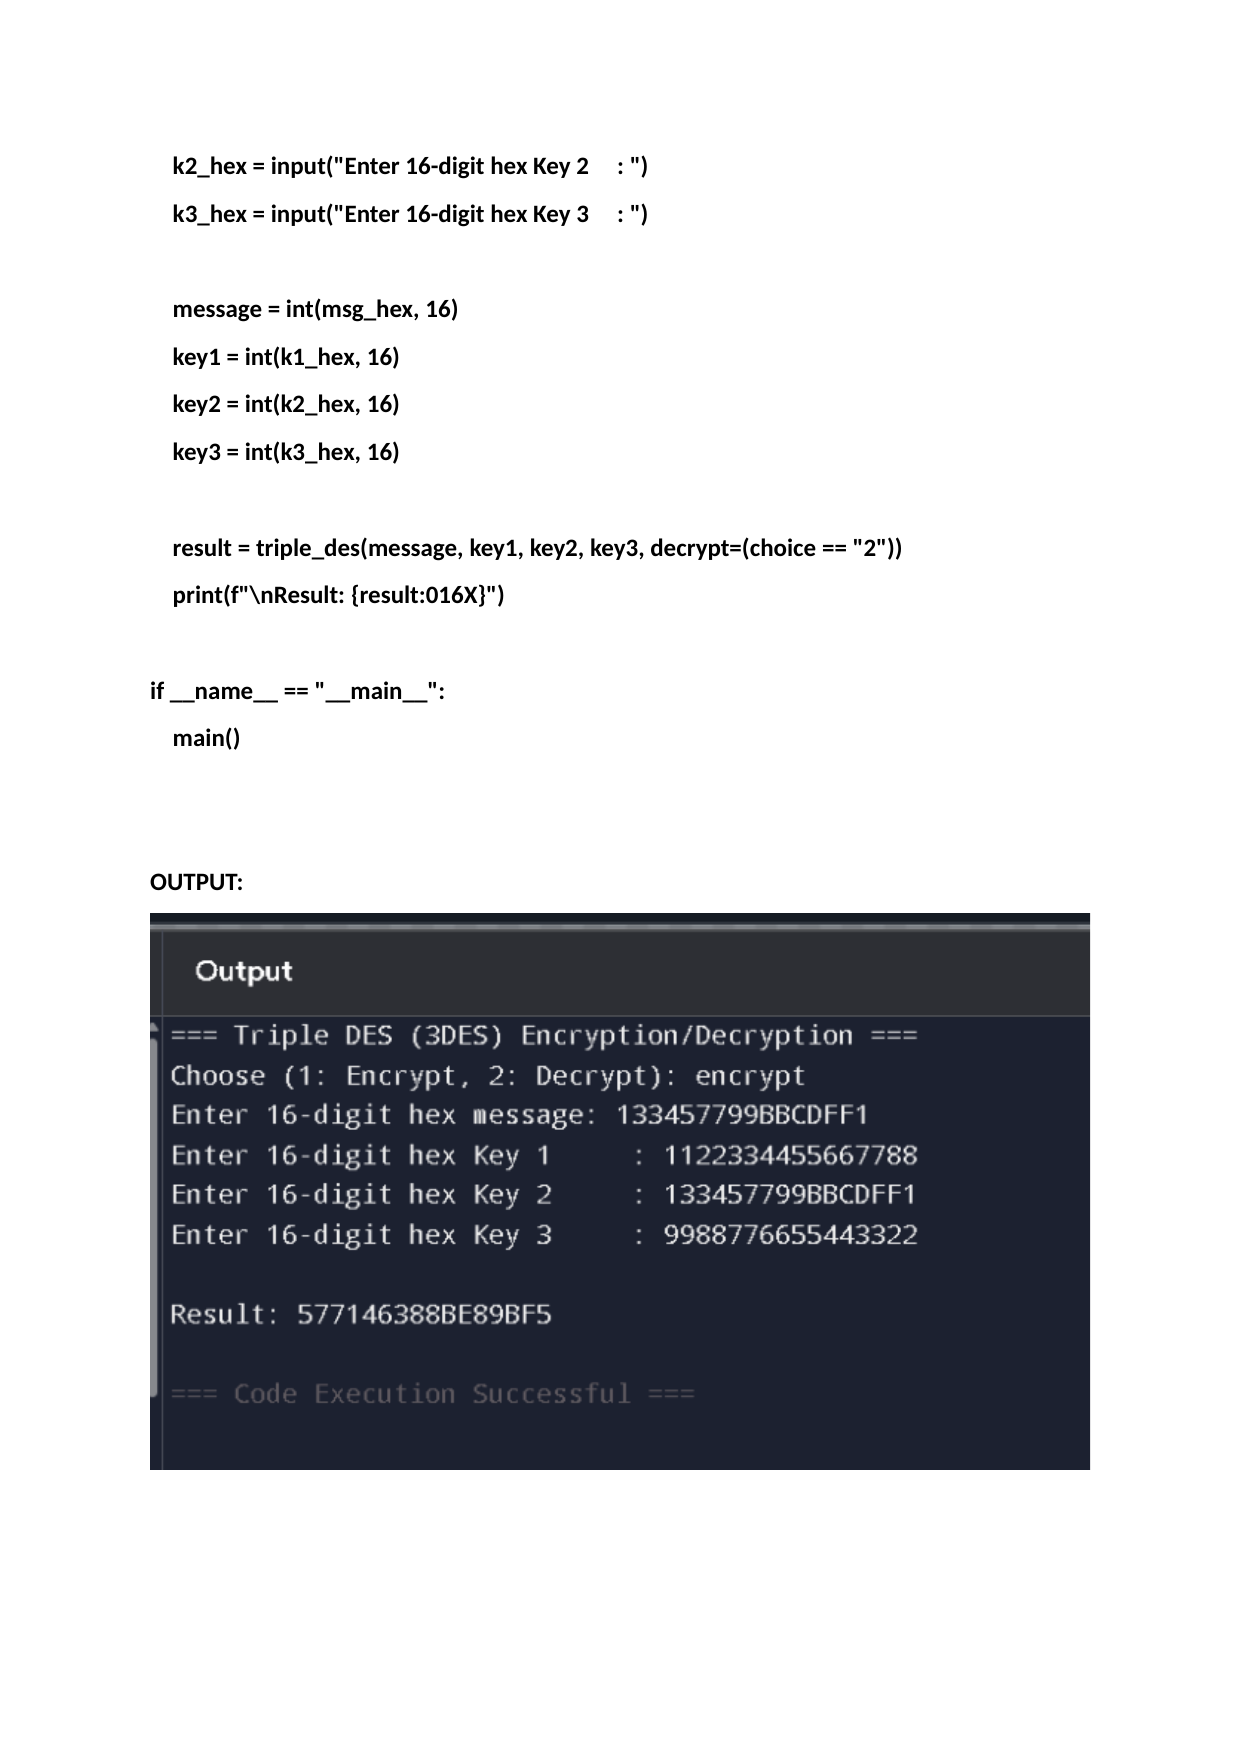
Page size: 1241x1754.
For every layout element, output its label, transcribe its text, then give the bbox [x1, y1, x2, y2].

text result = triple_des(message, key1, key2, key3, decrypt=(choice == "2")) [150, 532, 1090, 562]
text k2_hex = input("Enter 16-digit hex Key 2 : ") [150, 150, 1090, 181]
text key2 = int(k2_hex, 16) [150, 388, 1090, 419]
text key3 = int(k3_hex, 16) [150, 436, 1090, 467]
text message = int(msg_hex, 16) [150, 293, 1090, 324]
text OUTPUT: [150, 866, 1090, 896]
text if __name__ == "__main__": [150, 675, 1090, 705]
text key1 = int(k1_hex, 16) [150, 341, 1090, 371]
text k3_hex = input("Enter 16-digit hex Key 3 : ") [150, 198, 1090, 228]
text main() [150, 722, 1090, 753]
text print(f"\nResult: {result:016X}") [150, 579, 1090, 610]
